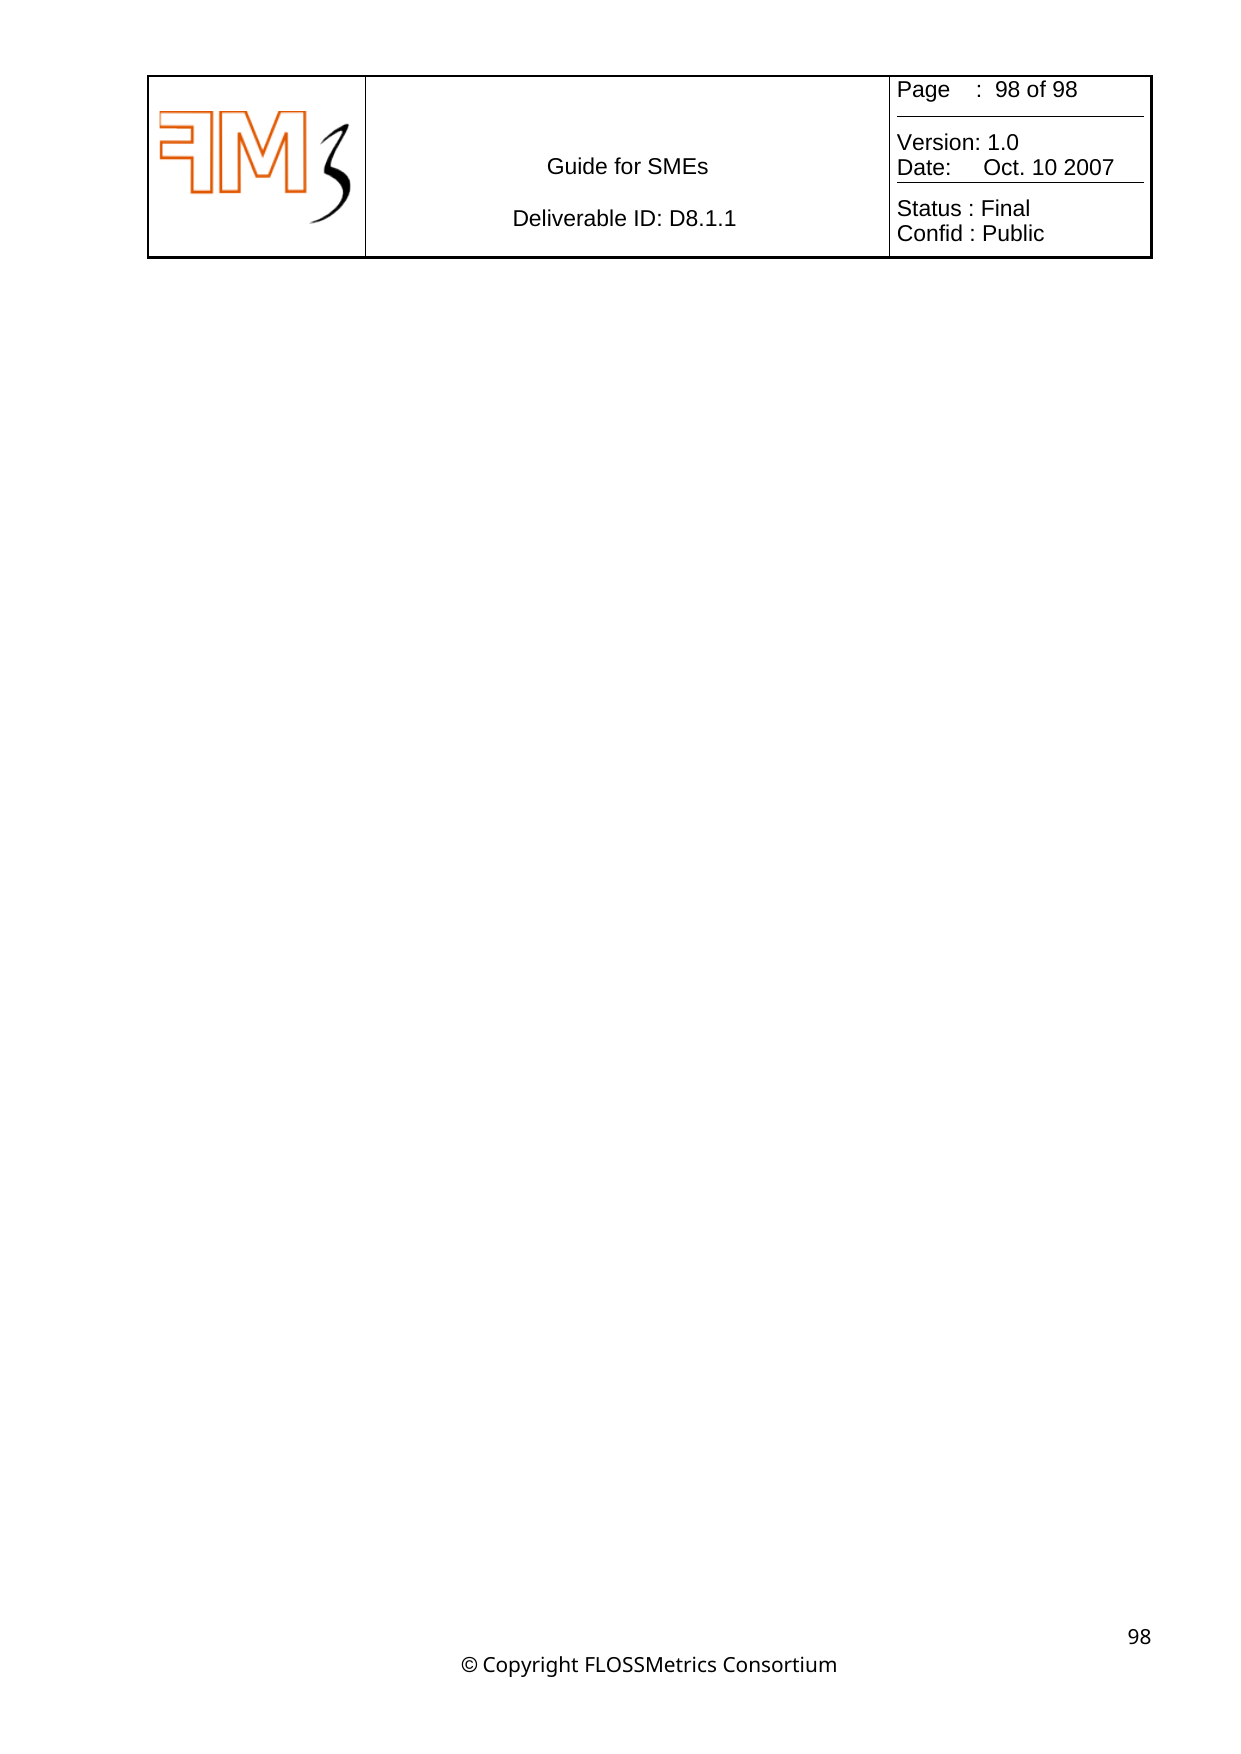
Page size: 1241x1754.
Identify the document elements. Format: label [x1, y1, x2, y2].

picture [159, 111, 351, 224]
